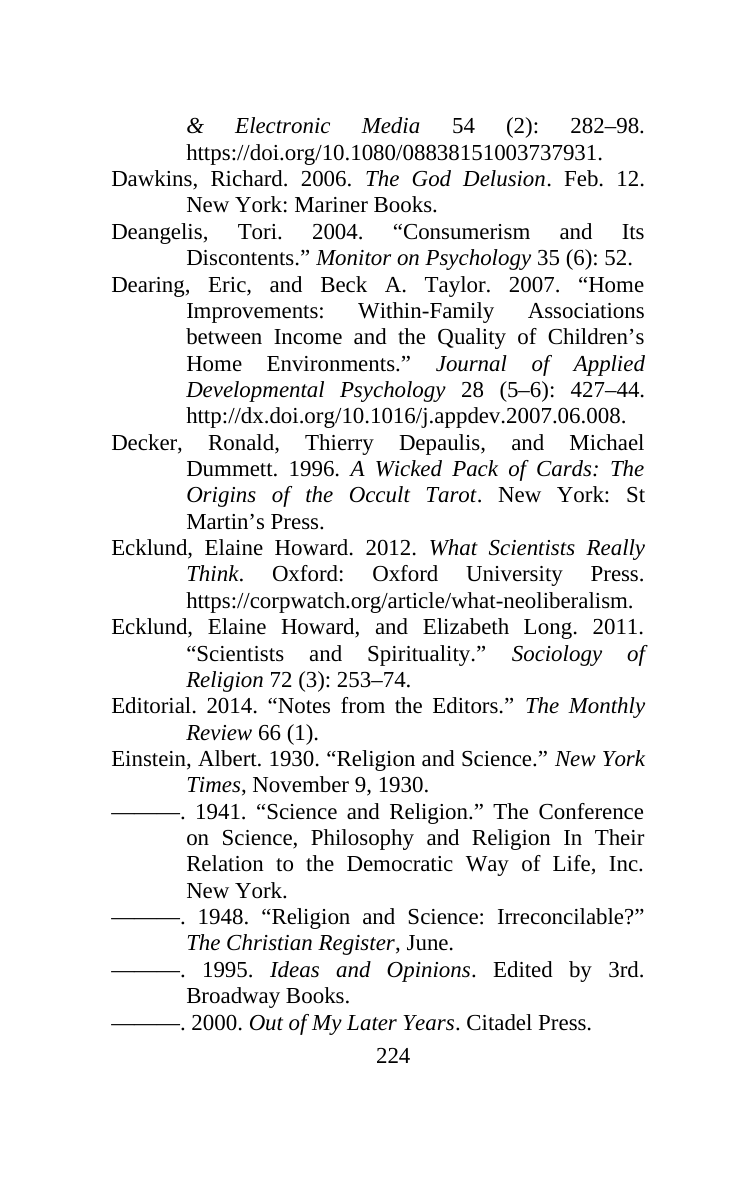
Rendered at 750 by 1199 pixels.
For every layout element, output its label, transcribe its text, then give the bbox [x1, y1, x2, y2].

text Dawkins, Richard. 2006. The God Delusion. Feb. 12. New York: Mariner Books. [111, 165, 645, 218]
text Ecklund, Elaine Howard, and Elizabeth Long. 2011. “Scientists and Spirituality.” Sociology of Religion 72 (3): 253–74. [111, 613, 645, 692]
text ———. 1995. Ideas and Opinions. Edited by 3rd. Broadway Books. [111, 956, 645, 1008]
text Editorial. 2014. “Notes from the Editors.” The Monthly Review 66 (1). [111, 692, 645, 745]
text ———. 2000. Out of My Later Years. Citadel Press. [111, 1008, 645, 1035]
text ———. 1948. “Religion and Science: Irreconcilable?” The Christian Register, June. [111, 903, 645, 956]
text Deangelis, Tori. 2004. “Consumerism and Its Discontents.” Monitor on Psychology 35 (6): 52. [111, 218, 645, 271]
text Einstein, Albert. 1930. “Religion and Science.” New York Times, November 9, 1930. [111, 745, 645, 798]
text & Electronic Media 54 (2): 282–98. https://doi.org/10.1080/08838151003737931. [111, 112, 645, 165]
text Decker, Ronald, Thierry Depaulis, and Michael Dummett. 1996. A Wicked Pack of Cards: The Origins of the Occult Tarot. New York: St Martin’s Press. [111, 429, 645, 534]
text ———. 1941. “Science and Religion.” The Conference on Science, Philosophy and Religion In Their Relation to the Democratic Way of Life, Inc. New York. [111, 798, 645, 903]
text Dearing, Eric, and Beck A. Taylor. 2007. “Home Improvements: Within-Family Associations between Income and the Quality of Children’s Home Environments.” Journal of Applied Developmental Psychology 28 (5–6): 427–44. http://dx.doi.org/10.1016/j.appdev.2007.06.008. [111, 271, 645, 429]
text Ecklund, Elaine Howard. 2012. What Scientists Really Think. Oxford: Oxford University Press. https://corpwatch.org/article/what-neoliberalism. [111, 534, 645, 613]
